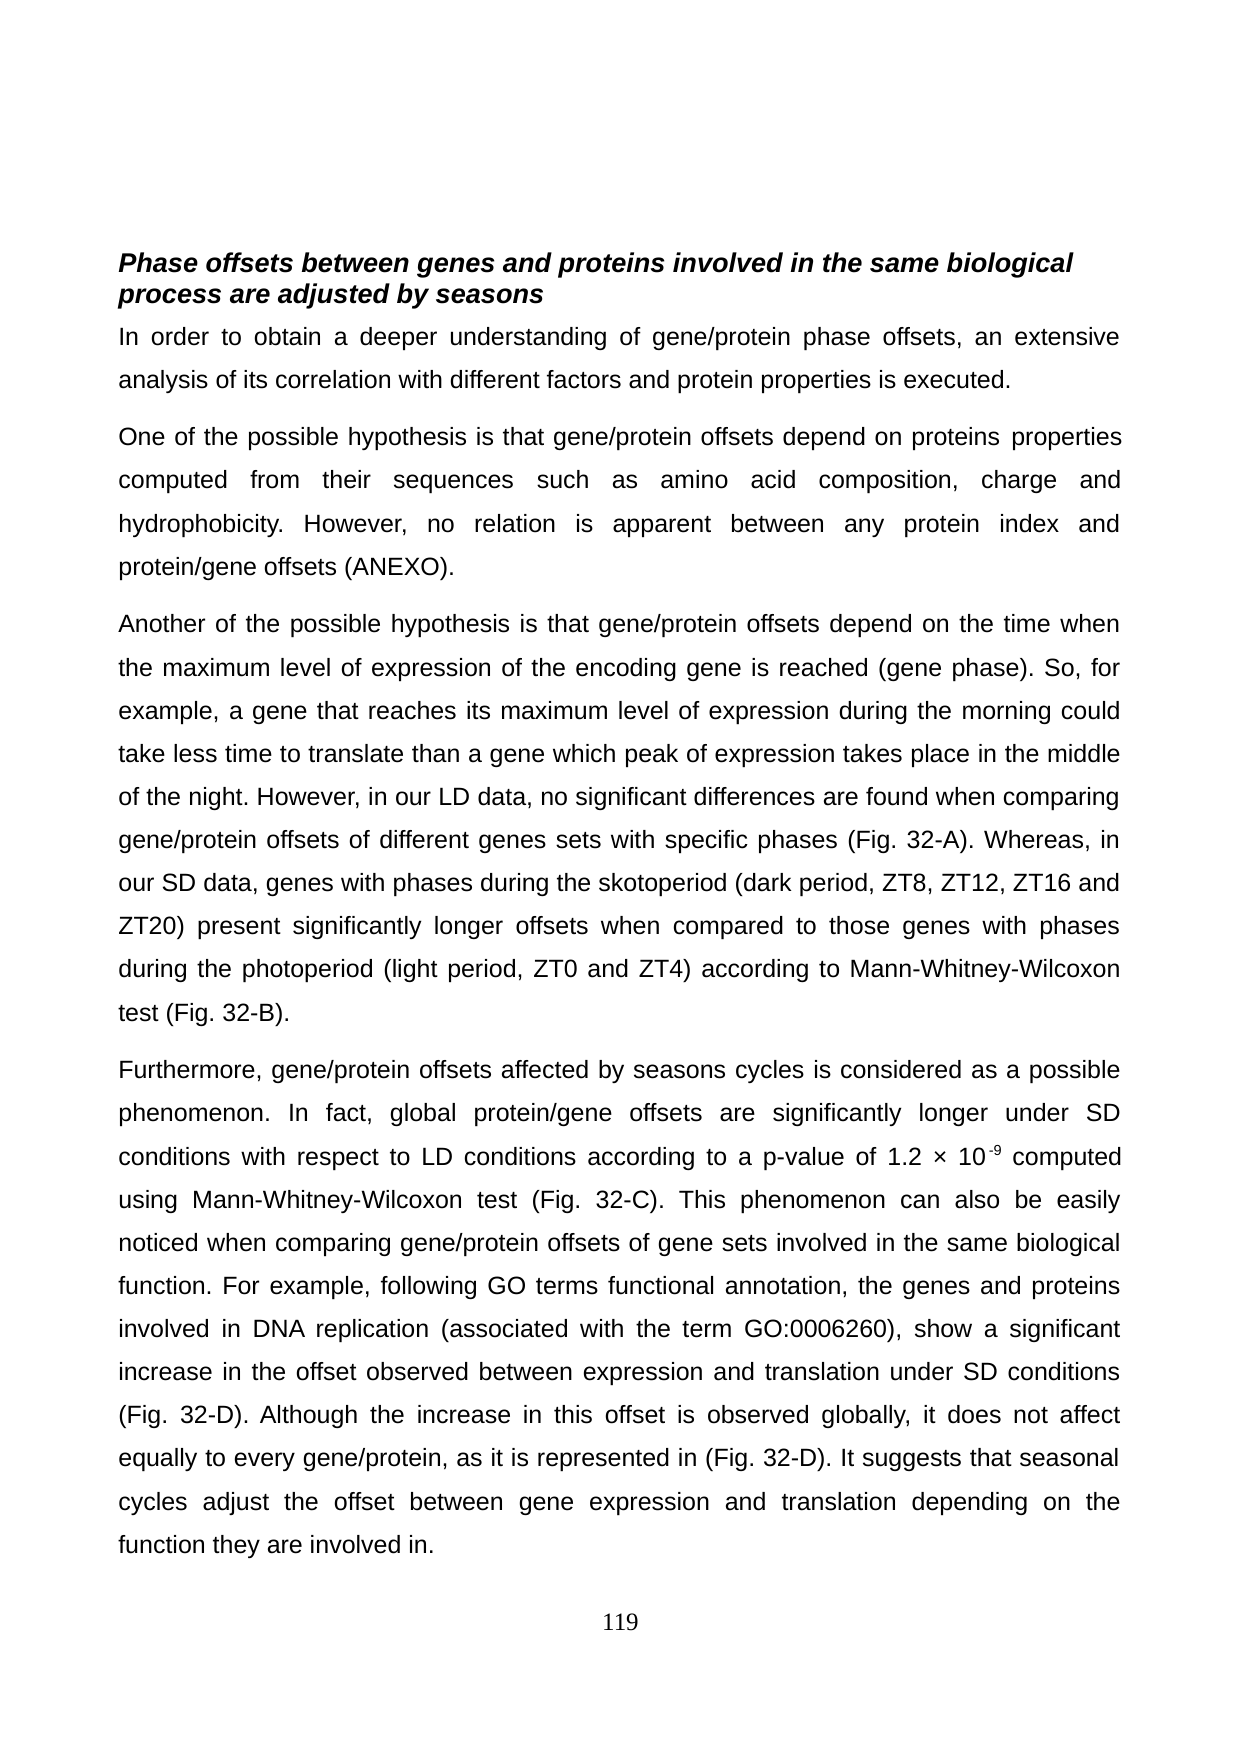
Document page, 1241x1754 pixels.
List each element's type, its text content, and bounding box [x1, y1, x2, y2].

text In order to obtain a deeper understanding of gene/protein phase offsets, an extensive analysis of its correlation with different factors and protein properties is executed. [118, 322, 1122, 393]
subtitle Phase offsets between genes and proteins involved in the same biological process are adjusted by seasons [118, 247, 1122, 309]
text Another of the possible hypothesis is that gene/protein offsets depend on the time when the maximum level of expression of the encoding gene is reached (gene phase). So, for example, a gene that reaches its maximum level of expression during the morning could take less time to translate than a gene which peak of expression takes place in the middle of the night. However, in our LD data, no significant differences are found when comparing gene/protein offsets of different genes sets with specific phases (Fig. 32-A). Whereas, in our SD data, genes with phases during the skotoperiod (dark period, ZT8, ZT12, ZT16 and ZT20) present significantly longer offsets when compared to those genes with phases during the photoperiod (light period, ZT0 and ZT4) according to Mann-Whitney-Wilcoxon test (Fig. 32-B). [118, 609, 1122, 1026]
text One of the possible hypothesis is that gene/protein offsets depend on proteins properties computed from their sequences such as amino acid composition, charge and hydrophobicity. However, no relation is apparent between any protein index and protein/gene offsets (ANEXO). [118, 422, 1122, 581]
text Furthermore, gene/protein offsets affected by seasons cycles is considered as a possible phenomenon. In fact, global protein/gene offsets are significantly longer under SD conditions with respect to LD conditions according to a p-value of 1.2 × 10-9 computed using Mann-Whitney-Wilcoxon test (Fig. 32-C). This phenomenon can also be easily noticed when comparing gene/protein offsets of gene sets involved in the same biological function. For example, following GO terms functional annotation, the genes and proteins involved in DNA replication (associated with the term GO:0006260), show a significant increase in the offset observed between expression and translation under SD conditions (Fig. 32-D). Although the increase in this offset is observed globally, it does not affect equally to every gene/protein, as it is represented in (Fig. 32-D). It suggests that seasonal cycles adjust the offset between gene expression and translation depending on the function they are involved in. [118, 1055, 1122, 1558]
